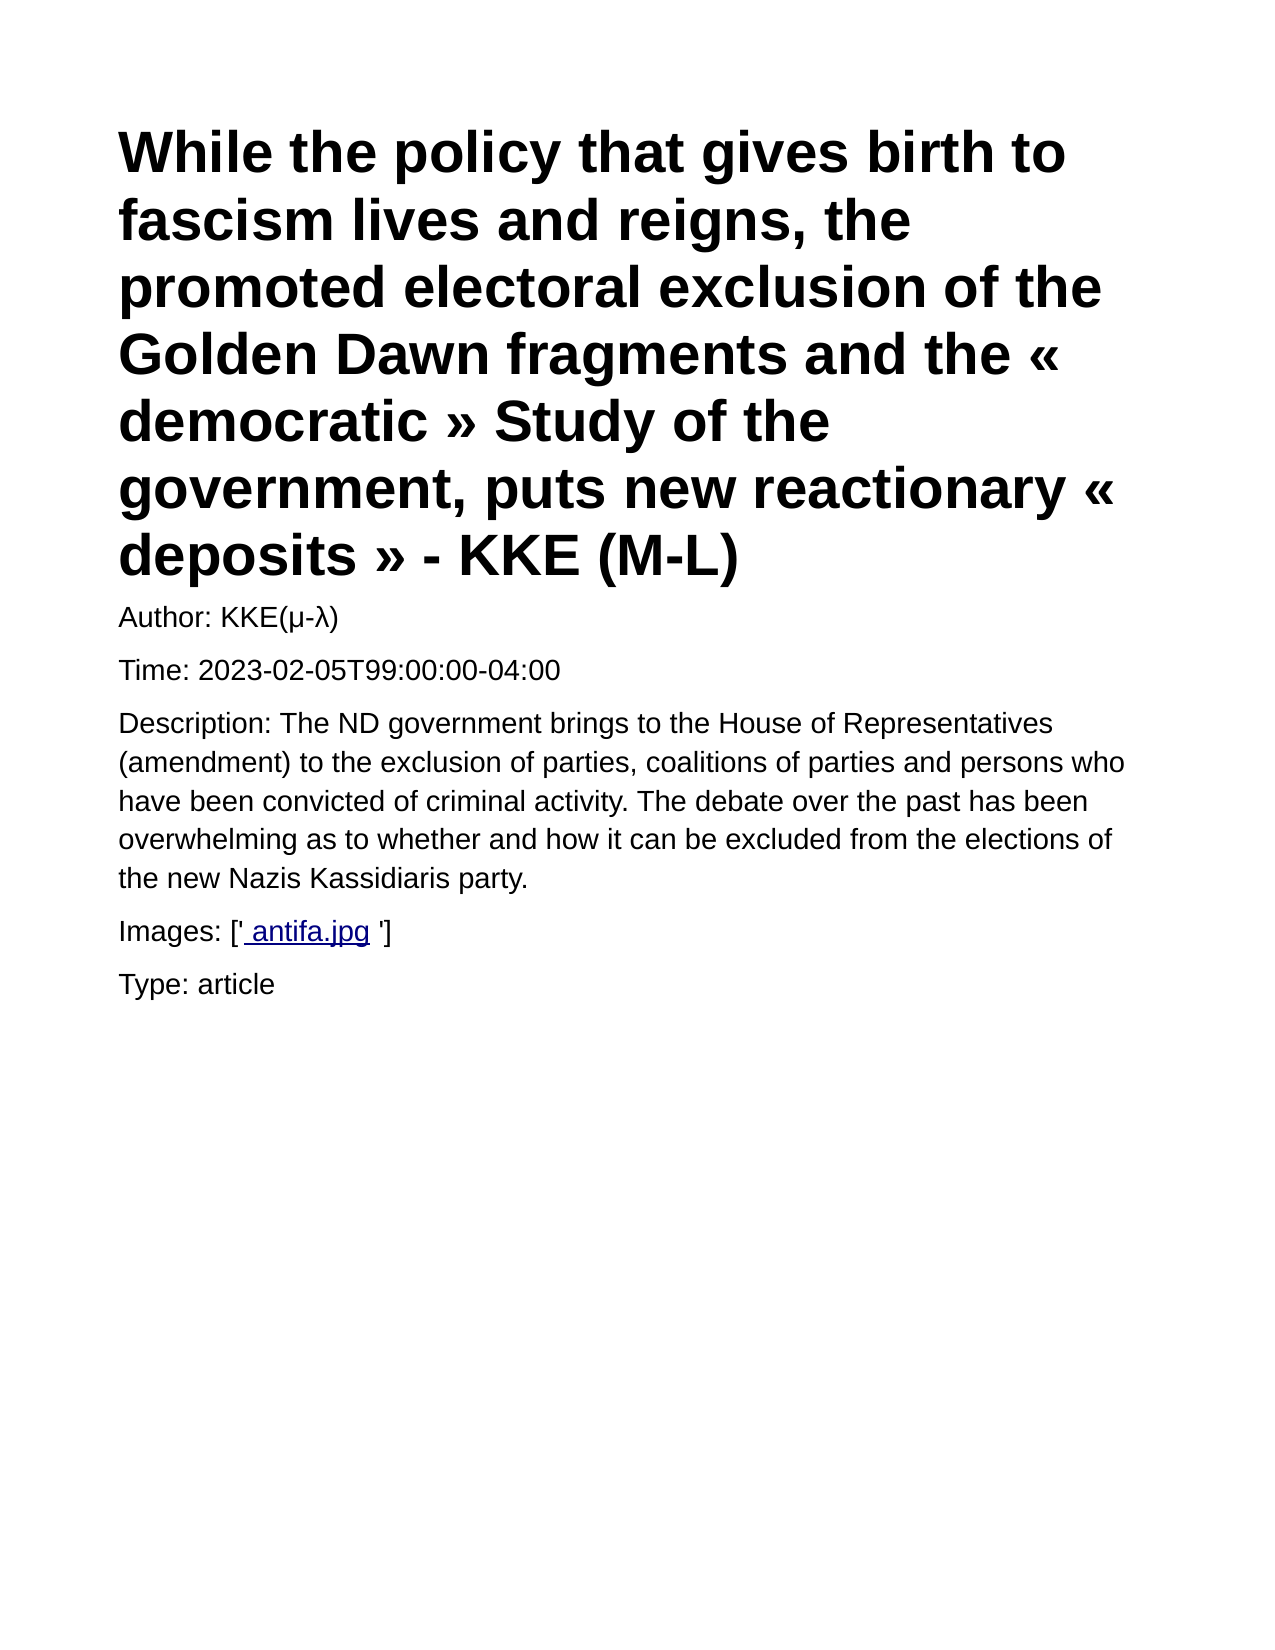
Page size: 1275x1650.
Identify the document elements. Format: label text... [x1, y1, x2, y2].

text Description: The ND government brings to the House of Representatives (amendment) to the exclusion of parties, coalitions of parties and persons who have been convicted of criminal activity. The debate over the past has been overwhelming as to whether and how it can be excluded from the elections of the new Nazis Kassidiaris party. [118, 706, 1157, 894]
text Images: [' antifa.jpg '] [118, 914, 1157, 947]
subtitle While the policy that gives birth to fascism lives and reigns, the promoted electoral exclusion of the Golden Dawn fragments and the « democratic » Study of the government, puts new reactionary « deposits » - KKE (M-L) [118, 118, 1157, 588]
text Type: article [118, 967, 1157, 1000]
text Author: ΚΚΕ(μ-λ) [118, 600, 1157, 634]
text Time: 2023-02-05T99:00:00-04:00 [118, 653, 1157, 687]
